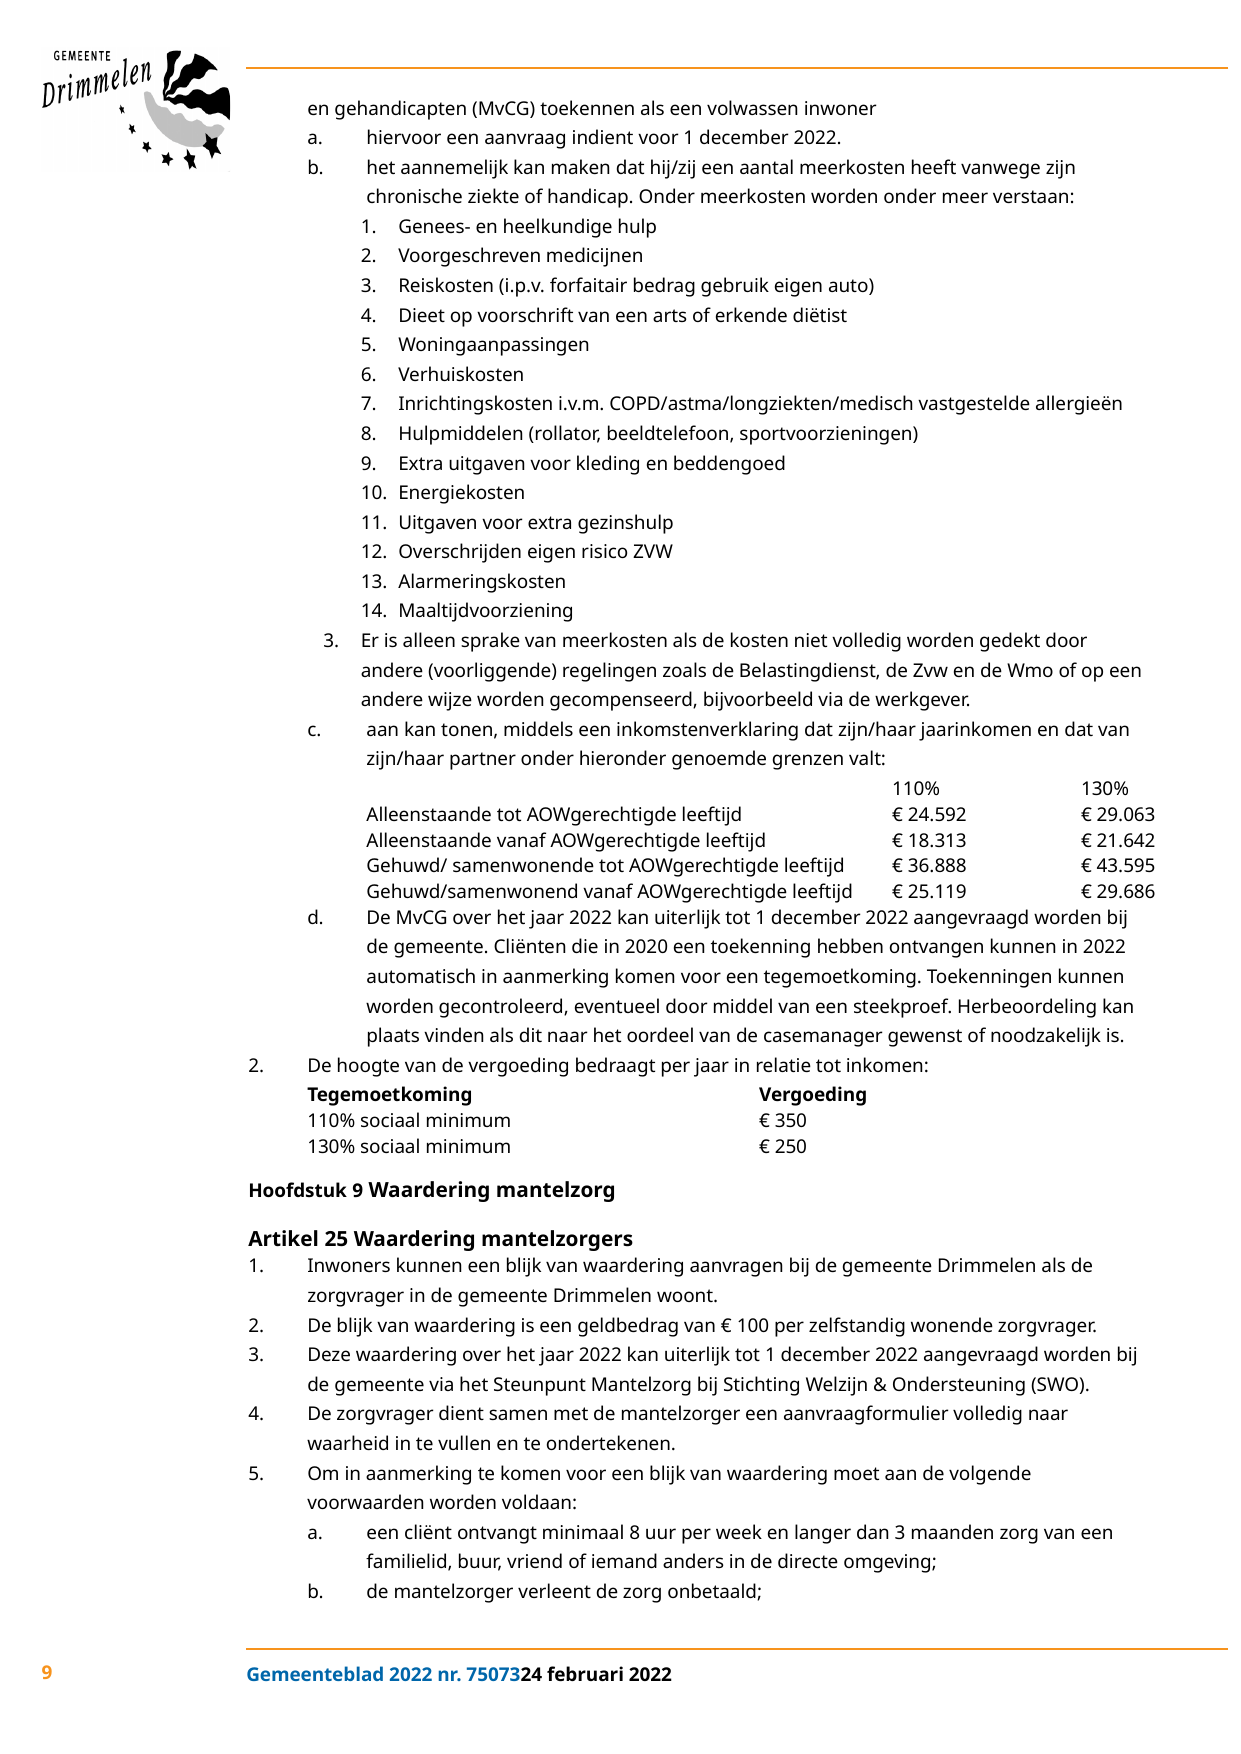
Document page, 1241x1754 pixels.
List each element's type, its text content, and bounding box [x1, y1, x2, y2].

list Energiekosten [361, 479, 1152, 505]
list Extra uitgaven voor kleding en beddengoed [361, 450, 1152, 476]
list Deze waardering over het jaar 2022 kan uiterlijk tot 1 december 2022 aangevraagd worden bij de gemeente via het Steunpunt Mantelzorg bij Stichting Welzijn & Ondersteuning (SWO). [248, 1341, 1152, 1397]
table_cell € 25.119 [892, 878, 1081, 904]
list een cliënt ontvangt minimaal 8 uur per week en langer dan 3 maanden zorg van een familielid, buur, vriend of iemand anders in de directe omgeving; [307, 1519, 1152, 1574]
list De MvCG over het jaar 2022 kan uiterlijk tot 1 december 2022 aangevraagd worden bij de gemeente. Cliënten die in 2020 een toekenning hebben ontvangen kunnen in 2022 automatisch in aanmerking komen voor een tegemoetkoming. Toekenningen kunnen worden gecontroleerd, eventueel door middel van een steekproef. Herbeoordeling kan plaats vinden als dit naar het oordeel van de casemanager gewenst of noodzakelijk is. [307, 904, 1152, 1048]
table_cell € 29.063 [1081, 801, 1240, 827]
list De zorgvrager dient samen met de mantelzorger een aanvraagformulier volledig naar waarheid in te vullen en te ondertekenen. [248, 1401, 1152, 1456]
table_cell € 21.642 [1081, 827, 1240, 852]
list Overschrijden eigen risico ZVW [361, 538, 1152, 564]
list Maaltijdvoorziening [361, 598, 1152, 623]
table_cell € 43.595 [1081, 853, 1240, 878]
picture [41, 47, 231, 172]
table_header Vergoeding [759, 1082, 1211, 1107]
list Er is alleen sprake van meerkosten als de kosten niet volledig worden gedekt door andere (voorliggende) regelingen zoals de Belastingdienst, de Zvw en de Wmo of op een andere wijze worden gecompenseerd, bijvoorbeeld via de werkgever. [323, 627, 1152, 712]
list Uitgaven voor extra gezinshulp [361, 509, 1152, 535]
list Alarmeringskosten [361, 568, 1152, 594]
list De blijk van waardering is een geldbedrag van € 100 per zelfstandig wonende zorgvrager. [248, 1312, 1152, 1338]
list aan kan tonen, middels een inkomstenverklaring dat zijn/haar jaarinkomen en dat van zijn/haar partner onder hieronder genoemde grenzen valt: [307, 716, 1152, 771]
list Reiskosten (i.p.v. forfaitair bedrag gebruik eigen auto) [361, 272, 1152, 298]
text Hoofdstuk 9 Waardering mantelzorg [248, 1175, 1152, 1203]
table_cell € 250 [759, 1133, 1211, 1159]
list Verhuiskosten [361, 361, 1152, 387]
table_header Tegemoetkoming [307, 1082, 759, 1107]
table_cell Alleenstaande vanaf AOWgerechtigde leeftijd [366, 827, 892, 852]
list Hulpmiddelen (rollator, beeldtelefoon, sportvoorzieningen) [361, 420, 1152, 446]
list Inwoners kunnen een blijk van waardering aanvragen bij de gemeente Drimmelen als de zorgvrager in de gemeente Drimmelen woont. [248, 1253, 1152, 1308]
list de mantelzorger verleent de zorg onbetaald; [307, 1578, 1152, 1604]
list hiervoor een aanvraag indient voor 1 december 2022. [307, 124, 1152, 150]
table_cell 110% sociaal minimum [307, 1108, 759, 1133]
list Woningaanpassingen [361, 331, 1152, 357]
list Dieet op voorschrift van een arts of erkende diëtist [361, 302, 1152, 328]
table_header [366, 775, 892, 801]
table_header 110% [892, 775, 1081, 801]
list het aannemelijk kan maken dat hij/zij een aantal meerkosten heeft vanwege zijn chronische ziekte of handicap. Onder meerkosten worden onder meer verstaan: [307, 154, 1152, 209]
list en gehandicapten (MvCG) toekennen als een volwassen inwoner [248, 95, 1152, 121]
table_cell Gehuwd/samenwonend vanaf AOWgerechtigde leeftijd [366, 878, 892, 904]
list Inrichtingskosten i.v.m. COPD/astma/longziekten/medisch vastgestelde allergieën [361, 391, 1152, 416]
list Om in aanmerking te komen voor een blijk van waardering moet aan de volgende voorwaarden worden voldaan: [248, 1460, 1152, 1515]
table_cell € 350 [759, 1108, 1211, 1133]
table_header 130% [1081, 775, 1240, 801]
table_cell Gehuwd/ samenwonende tot AOWgerechtigde leeftijd [366, 853, 892, 878]
table_cell € 36.888 [892, 853, 1081, 878]
table_cell 130% sociaal minimum [307, 1133, 759, 1159]
text Artikel 25 Waardering mantelzorgers [248, 1224, 1152, 1253]
table_cell € 24.592 [892, 801, 1081, 827]
list Genees- en heelkundige hulp [361, 213, 1152, 239]
table_cell € 18.313 [892, 827, 1081, 852]
table_cell € 29.686 [1081, 878, 1240, 904]
table_cell Alleenstaande tot AOWgerechtigde leeftijd [366, 801, 892, 827]
list Voorgeschreven medicijnen [361, 243, 1152, 268]
list De hoogte van de vergoeding bedraagt per jaar in relatie tot inkomen: [248, 1052, 1152, 1078]
